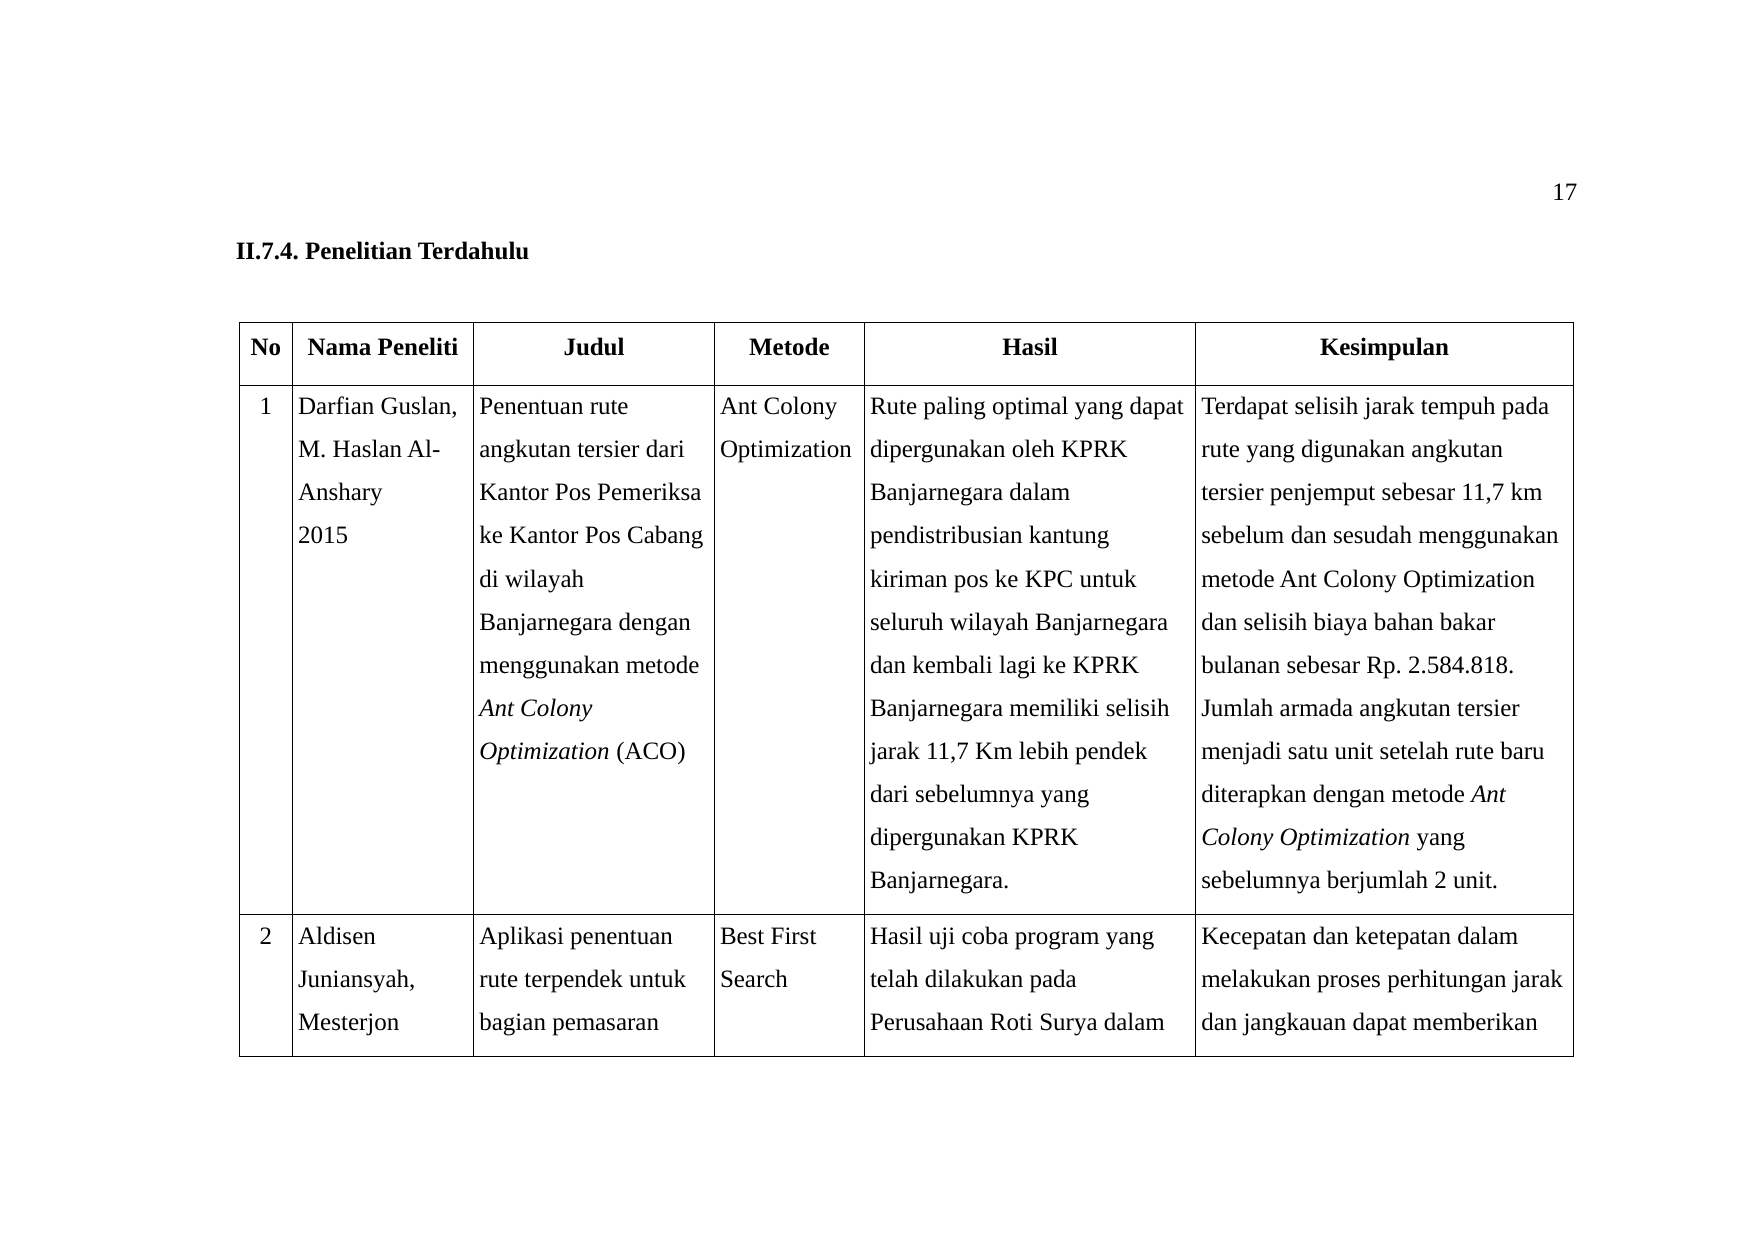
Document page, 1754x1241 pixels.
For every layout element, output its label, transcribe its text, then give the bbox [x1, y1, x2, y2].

table_cell 2 [240, 915, 292, 1056]
table_cell 1 [240, 386, 292, 914]
table_cell Ant Colony Optimization [715, 386, 864, 914]
table_cell Aplikasi penentuan rute terpendek untuk bagian pemasaran [474, 915, 714, 1056]
table_cell Terdapat selisih jarak tempuh pada rute yang digunakan angkutan tersier penjemput sebesar 11,7 km sebelum dan sesudah menggunakan metode Ant Colony Optimization dan selisih biaya bahan bakar bulanan sebesar Rp. 2.584.818. Jumlah armada angkutan tersier menjadi satu unit setelah rute baru diterapkan dengan metode Ant Colony Optimization yang sebelumnya berjumlah 2 unit. [1196, 386, 1573, 914]
table_header No [240, 323, 292, 384]
table_cell Kecepatan dan ketepatan dalam melakukan proses perhitungan jarak dan jangkauan dapat memberikan [1196, 915, 1573, 1056]
table_cell Best First Search [715, 915, 864, 1056]
table_cell Darfian Guslan, M. Haslan Al-Anshary 2015 [293, 386, 473, 914]
table_header Metode [715, 323, 864, 384]
table_cell Hasil uji coba program yang telah dilakukan pada Perusahaan Roti Surya dalam [865, 915, 1195, 1056]
subtitle Penelitian Terdahulu [236, 236, 1577, 264]
table_header Judul [474, 323, 714, 384]
table_cell Penentuan rute angkutan tersier dari Kantor Pos Pemeriksa ke Kantor Pos Cabang di wilayah Banjarnegara dengan menggunakan metode Ant Colony Optimization (ACO) [474, 386, 714, 914]
table_header Nama Peneliti [293, 323, 473, 384]
table_header Kesimpulan [1196, 323, 1573, 384]
table_cell Aldisen Juniansyah, Mesterjon [293, 915, 473, 1056]
table_cell Rute paling optimal yang dapat dipergunakan oleh KPRK Banjarnegara dalam pendistribusian kantung kiriman pos ke KPC untuk seluruh wilayah Banjarnegara dan kembali lagi ke KPRK Banjarnegara memiliki selisih jarak 11,7 Km lebih pendek dari sebelumnya yang dipergunakan KPRK Banjarnegara. [865, 386, 1195, 914]
table_header Hasil [865, 323, 1195, 384]
